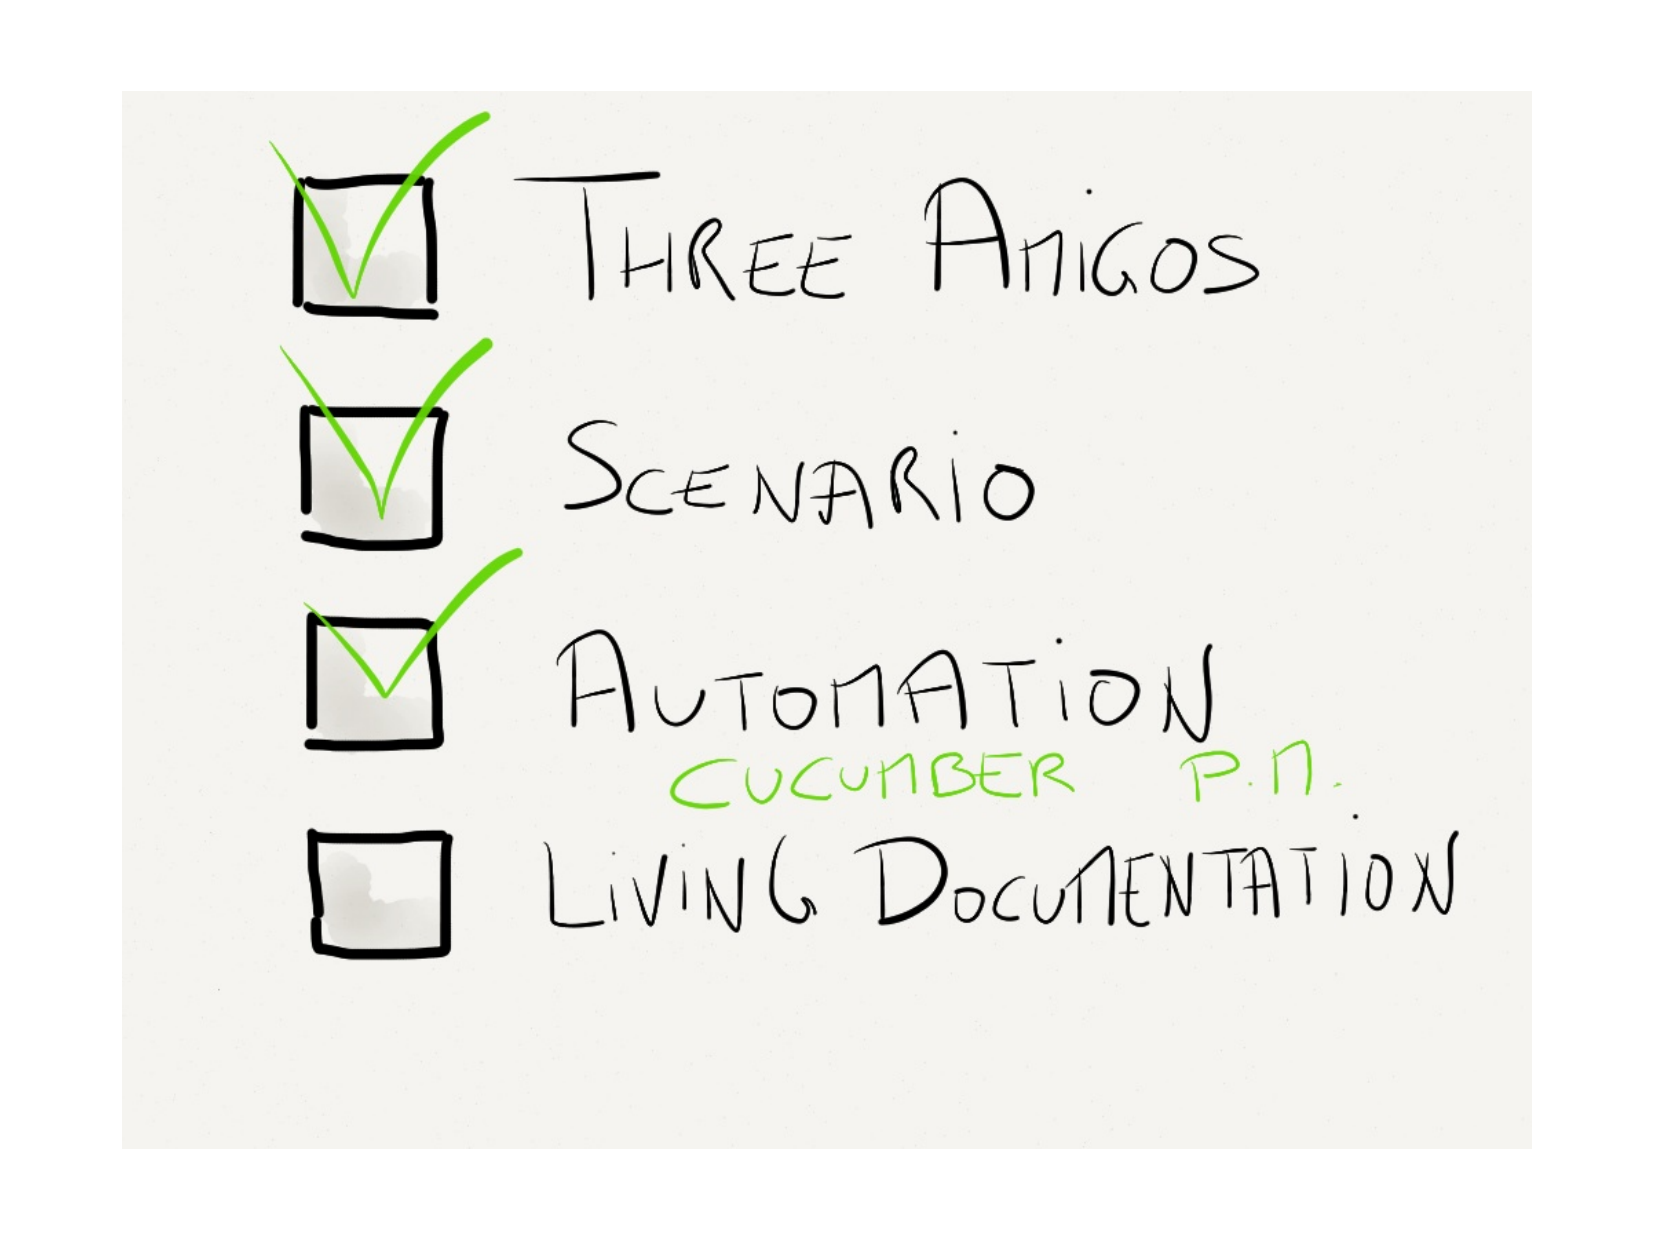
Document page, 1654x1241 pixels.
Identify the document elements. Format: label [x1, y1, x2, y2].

picture [122, 91, 1532, 1149]
